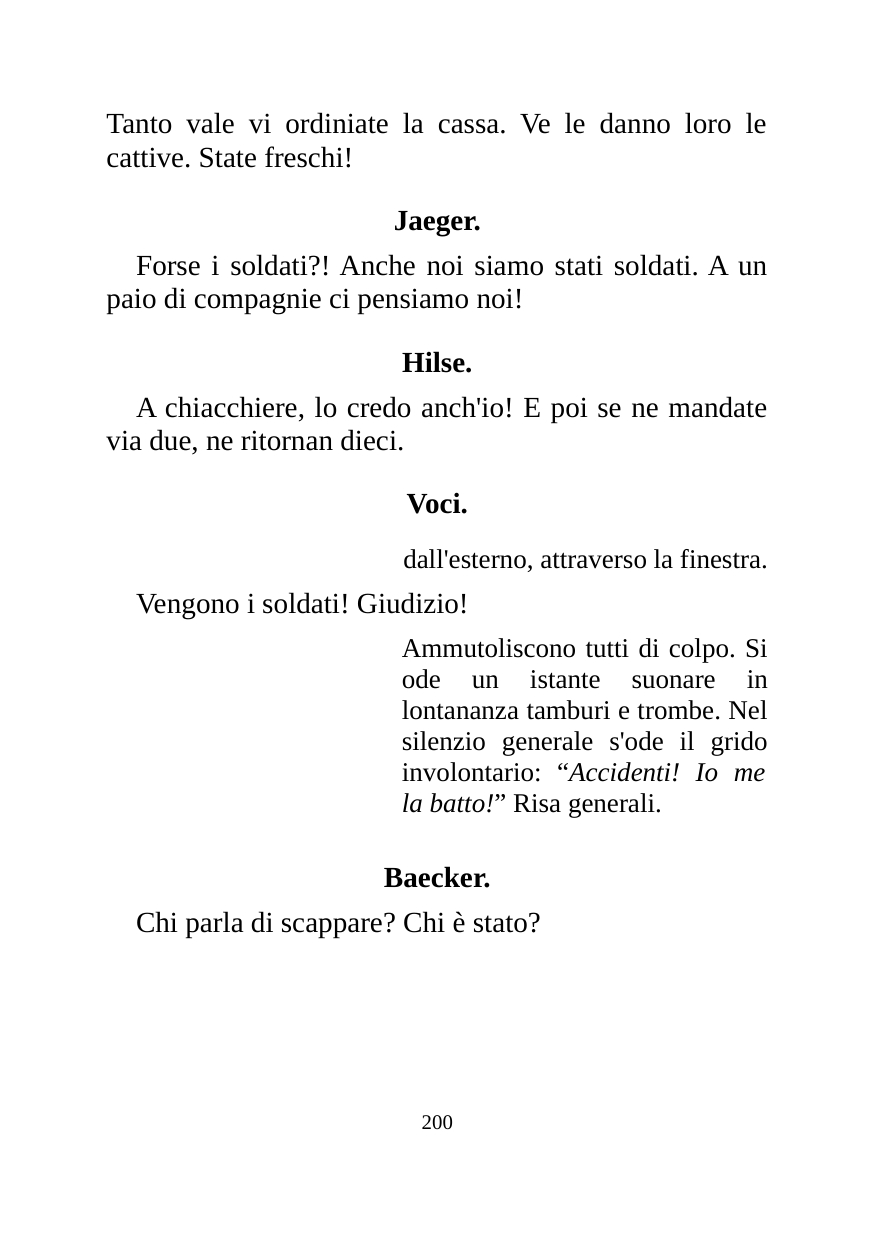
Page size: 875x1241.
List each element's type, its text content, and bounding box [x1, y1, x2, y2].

text Tanto vale vi ordiniate la cassa. Ve le danno loro le cattive. State freschi! [106, 106, 768, 173]
text Forse i soldati?! Anche noi siamo stati soldati. A un paio di compagnie ci pensiamo noi! [106, 248, 768, 315]
text Voci. [106, 487, 768, 520]
text Jaeger. [106, 203, 768, 236]
text Chi parla di scappare? Chi è stato? [106, 905, 768, 939]
text dall'esterno, attraverso la finestra. [402, 544, 768, 575]
text A chiacchiere, lo credo anch'io! E poi se ne mandate via due, ne ritornan dieci. [106, 390, 768, 457]
text Ammutoliscono tutti di colpo. Si ode un istante suonare in lontananza tamburi e trombe. Nel silenzio generale s'ode il grido involontario: “Accidenti! Io me la batto!” Risa generali. [402, 632, 768, 819]
text Baecker. [106, 860, 768, 893]
text Vengono i soldati! Giudizio! [106, 587, 768, 620]
text Hilse. [106, 345, 768, 378]
